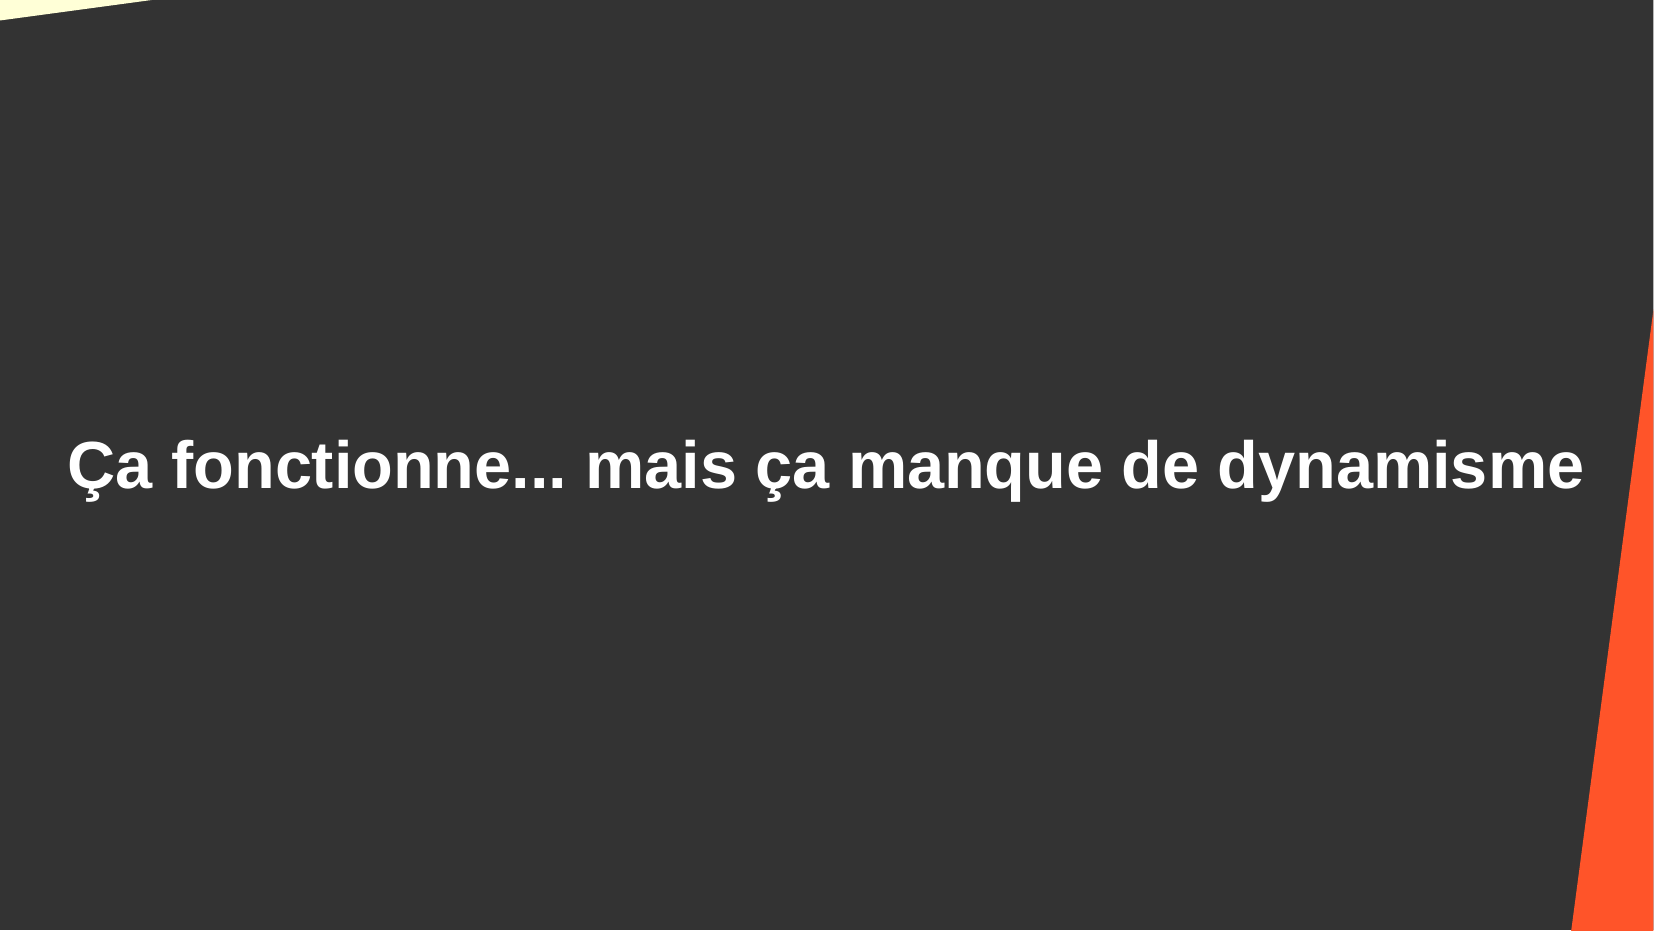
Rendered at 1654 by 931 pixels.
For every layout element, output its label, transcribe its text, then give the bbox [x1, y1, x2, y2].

text_box [0, 0, 152, 21]
text_box Ça fonctionne... mais ça manque de dynamisme [23, 420, 1630, 510]
text_box [1571, 305, 1654, 931]
